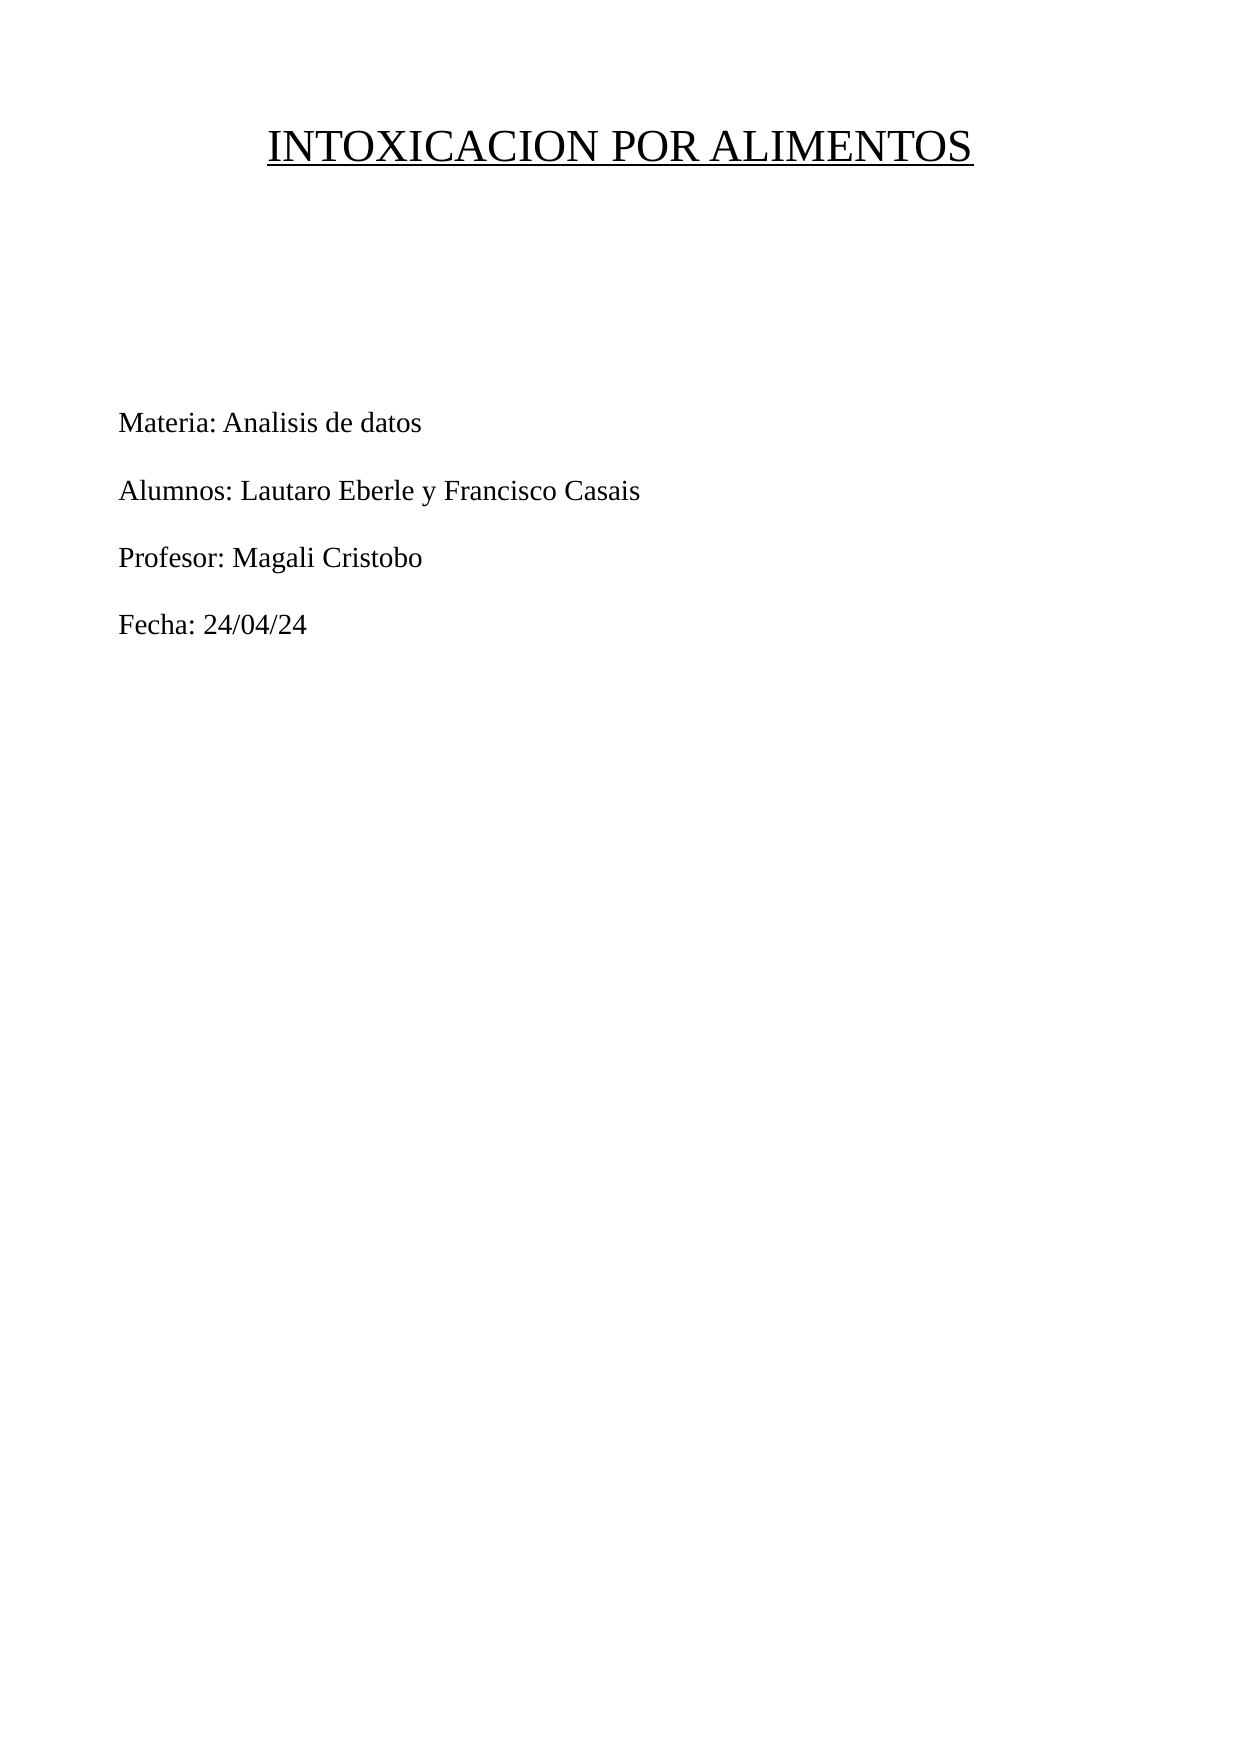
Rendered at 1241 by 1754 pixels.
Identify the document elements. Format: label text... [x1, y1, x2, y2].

text Materia: Analisis de datos [118, 406, 1122, 439]
text Profesor: Magali Cristobo [118, 540, 1122, 573]
text Alumnos: Lautaro Eberle y Francisco Casais [118, 473, 1122, 506]
text Fecha: 24/04/24 [118, 607, 1122, 640]
text INTOXICACION POR ALIMENTOS [118, 118, 1122, 171]
